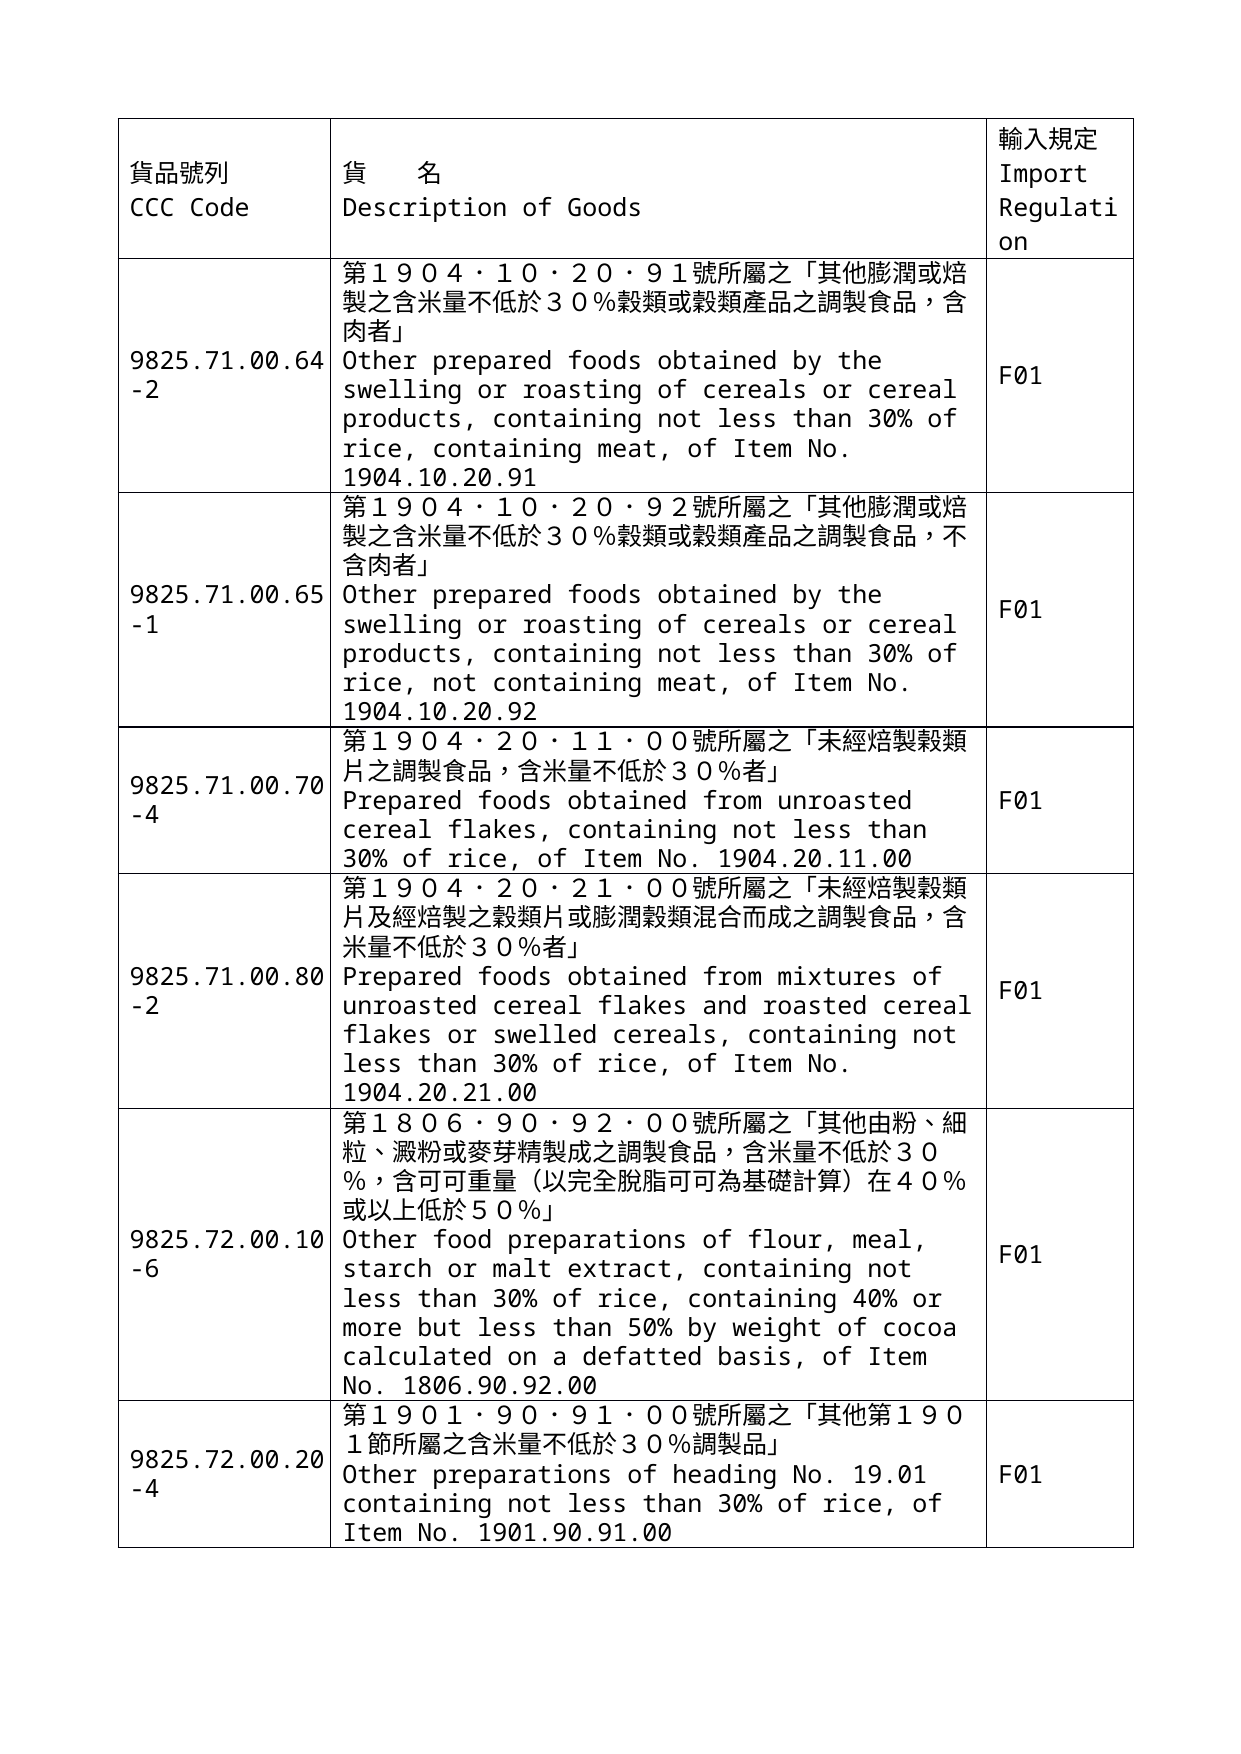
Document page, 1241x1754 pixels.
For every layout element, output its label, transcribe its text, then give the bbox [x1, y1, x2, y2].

table_cell F01 [987, 1109, 1133, 1400]
table_cell 9825.72.00.20-4 [119, 1401, 330, 1547]
table_cell 第１９０４．１０．２０．９１號所屬之「其他膨潤或焙製之含米量不低於３０％穀類或穀類產品之調製食品，含肉者」 Other prepared foods obtained by the swelling or roasting of cereals or cereal products, containing not less than 30% of rice, containing meat, of Item No. 1904.10.20.91 [331, 259, 986, 492]
table_header 輸入規定 Import Regulation [987, 119, 1133, 258]
table_cell 第１９０４．２０．１１．００號所屬之「未經焙製榖類片之調製食品，含米量不低於３０％者」 Prepared foods obtained from unroasted cereal flakes, containing not less than 30% of rice, of Item No. 1904.20.11.00 [331, 728, 986, 873]
table_cell F01 [987, 259, 1133, 492]
table_cell 第１８０６．９０．９２．００號所屬之「其他由粉、細粒、澱粉或麥芽精製成之調製食品，含米量不低於３０％，含可可重量（以完全脫脂可可為基礎計算）在４０％或以上低於５０％」 Other food preparations of flour, meal, starch or malt extract, containing not less than 30% of rice, containing 40% or more but less than 50% by weight of cocoa calculated on a defatted basis, of Item No. 1806.90.92.00 [331, 1109, 986, 1400]
table_cell F01 [987, 874, 1133, 1108]
table_cell F01 [987, 1401, 1133, 1547]
table_cell 第１９０４．１０．２０．９２號所屬之「其他膨潤或焙製之含米量不低於３０％穀類或穀類產品之調製食品，不含肉者」 Other prepared foods obtained by the swelling or roasting of cereals or cereal products, containing not less than 30% of rice, not containing meat, of Item No. 1904.10.20.92 [331, 493, 986, 726]
table_cell 第１９０１．９０．９１．００號所屬之「其他第１９０１節所屬之含米量不低於３０％調製品」 Other preparations of heading No. 19.01 containing not less than 30% of rice, of Item No. 1901.90.91.00 [331, 1401, 986, 1547]
table_header 貨 名 Description of Goods [331, 119, 986, 258]
table_cell 9825.72.00.10-6 [119, 1109, 330, 1400]
table_cell F01 [987, 493, 1133, 726]
table_cell F01 [987, 728, 1133, 873]
table_cell 9825.71.00.70-4 [119, 728, 330, 873]
table_cell 9825.71.00.80-2 [119, 874, 330, 1108]
table_cell 9825.71.00.64-2 [119, 259, 330, 492]
table_header 貨品號列 CCC Code [119, 119, 330, 258]
table_cell 9825.71.00.65-1 [119, 493, 330, 726]
table_cell 第１９０４．２０．２１．００號所屬之「未經焙製穀類片及經焙製之穀類片或膨潤穀類混合而成之調製食品，含米量不低於３０％者」 Prepared foods obtained from mixtures of unroasted cereal flakes and roasted cereal flakes or swelled cereals, containing not less than 30% of rice, of Item No. 1904.20.21.00 [331, 874, 986, 1108]
